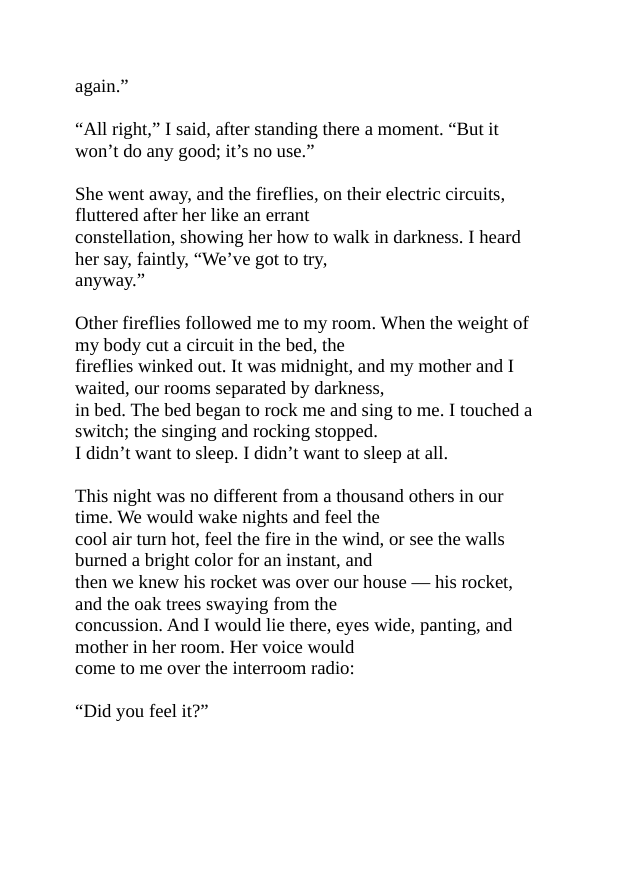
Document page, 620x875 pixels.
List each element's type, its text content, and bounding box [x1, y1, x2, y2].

text again.” “All right,” I said, after standing there a moment. “But it won’t do any good; it’s no use.” She went away, and the fireflies, on their electric circuits, fluttered after her like an errant constellation, showing her how to walk in darkness. I heard her say, faintly, “We’ve got to try, anyway.” Other fireflies followed me to my room. When the weight of my body cut a circuit in the bed, the fireflies winked out. It was midnight, and my mother and I waited, our rooms separated by darkness, in bed. The bed began to rock me and sing to me. I touched a switch; the singing and rocking stopped. I didn’t want to sleep. I didn’t want to sleep at all. This night was no different from a thousand others in our time. We would wake nights and feel the cool air turn hot, feel the fire in the wind, or see the walls burned a bright color for an instant, and then we knew his rocket was over our house — his rocket, and the oak trees swaying from the concussion. And I would lie there, eyes wide, panting, and mother in her room. Her voice would come to me over the interroom radio: “Did you feel it?” [75, 75, 544, 743]
